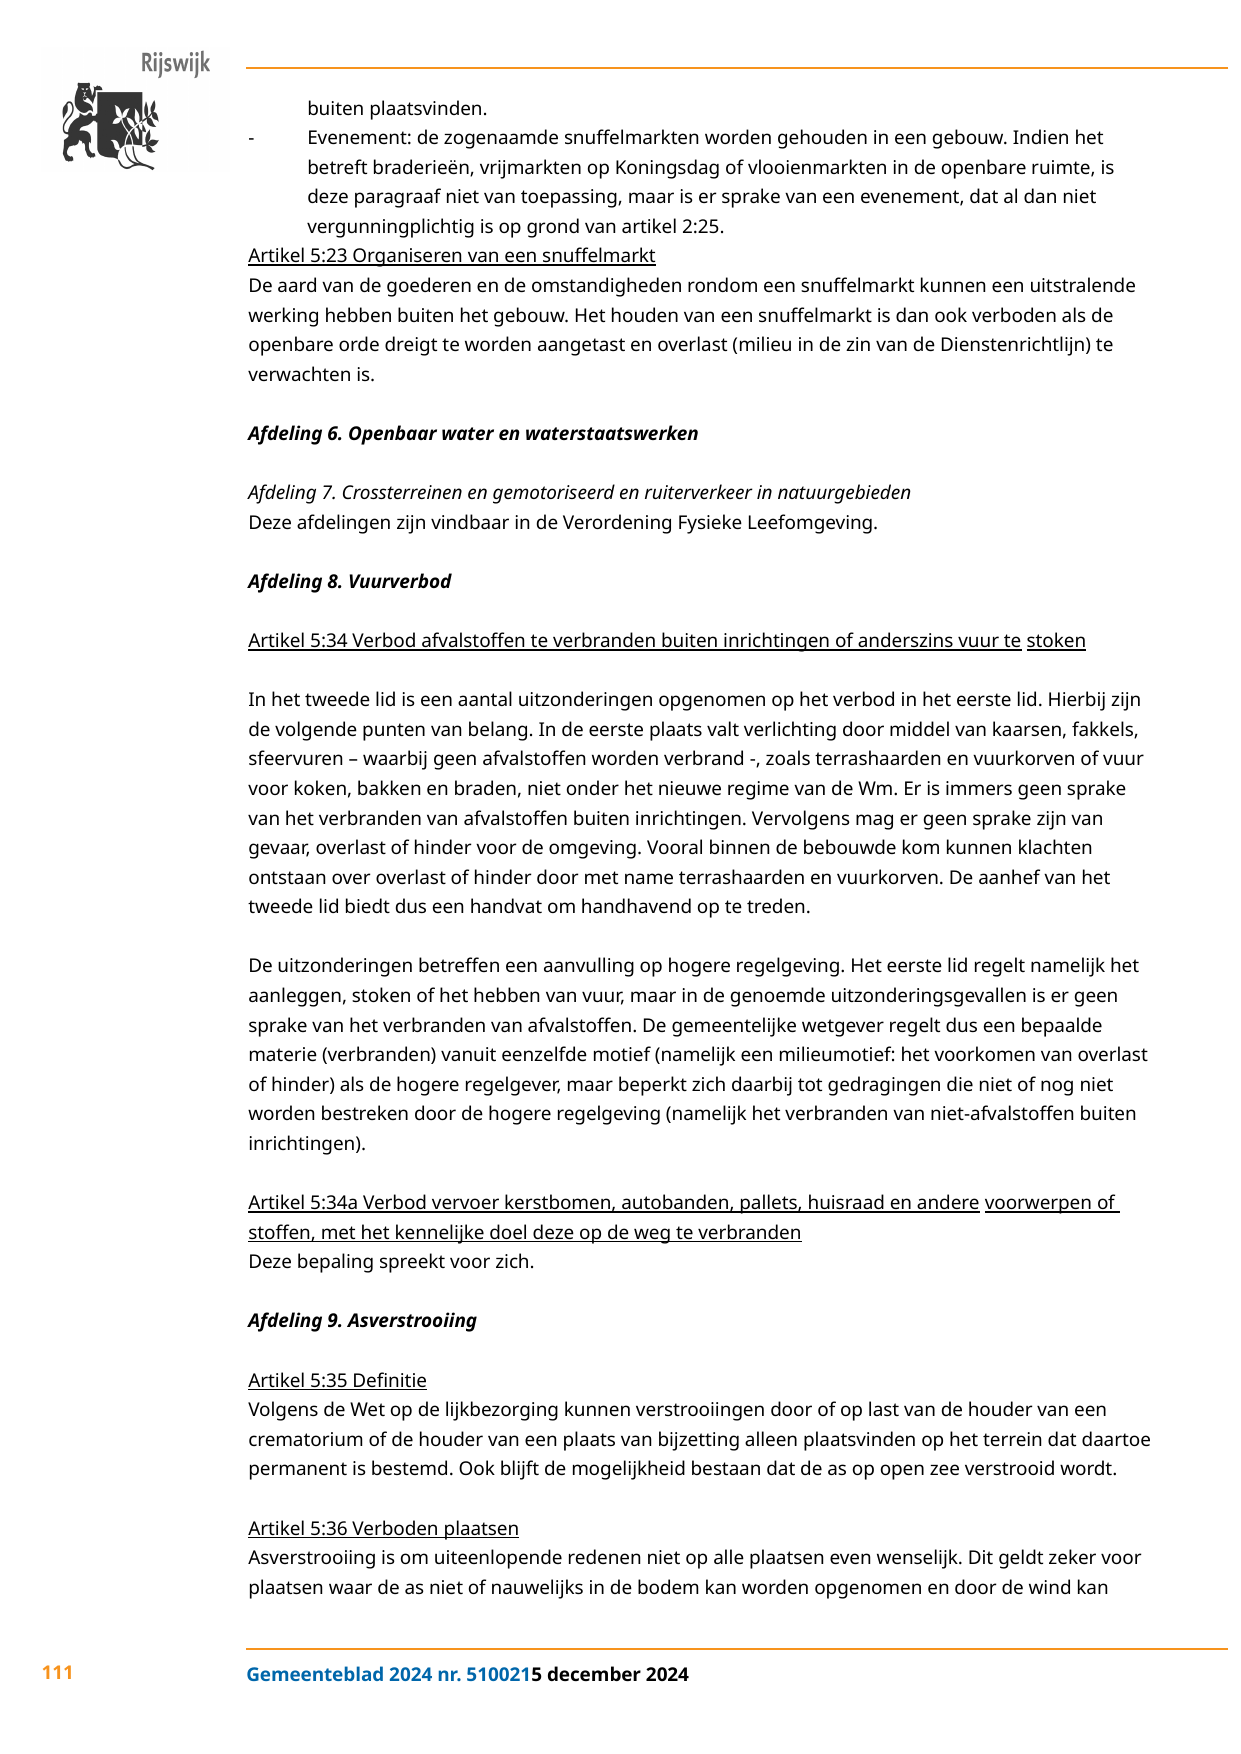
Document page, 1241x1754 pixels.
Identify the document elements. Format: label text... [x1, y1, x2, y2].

list buiten plaatsvinden. [248, 95, 1152, 121]
text Afdeling 6. Openbaar water en waterstaatswerken [248, 420, 1152, 446]
text Afdeling 9. Asverstrooiing [248, 1308, 1152, 1333]
text Artikel 5:34 Verbod afvalstoffen te verbranden buiten inrichtingen of anderszins vuur te stoken [248, 627, 1152, 653]
text De uitzonderingen betreffen een aanvulling op hogere regelgeving. Het eerste lid regelt namelijk het aanleggen, stoken of het hebben van vuur, maar in de genoemde uitzonderingsgevallen is er geen sprake van het verbranden van afvalstoffen. De gemeentelijke wetgever regelt dus een bepaalde materie (verbranden) vanuit eenzelfde motief (namelijk een milieumotief: het voorkomen van overlast of hinder) als de hogere regelgever, maar beperkt zich daarbij tot gedragingen die niet of nog niet worden bestreken door de hogere regelgeving (namelijk het verbranden van niet-afvalstoffen buiten inrichtingen). [248, 953, 1152, 1156]
text Asverstrooiing is om uiteenlopende redenen niet op alle plaatsen even wenselijk. Dit geldt zeker voor plaatsen waar de as niet of nauwelijks in de bodem kan worden opgenomen en door de wind kan [248, 1544, 1152, 1600]
picture [41, 47, 231, 172]
text Deze bepaling spreekt voor zich. [248, 1248, 1152, 1274]
text De aard van de goederen en de omstandigheden rondom een snuffelmarkt kunnen een uitstralende werking hebben buiten het gebouw. Het houden van een snuffelmarkt is dan ook verboden als de openbare orde dreigt te worden aangetast en overlast (milieu in de zin van de Dienstenrichtlijn) te verwachten is. [248, 272, 1152, 387]
list Evenement: de zogenaamde snuffelmarkten worden gehouden in een gebouw. Indien het betreft braderieën, vrijmarkten op Koningsdag of vlooienmarkten in de openbare ruimte, is deze paragraaf niet van toepassing, maar is er sprake van een evenement, dat al dan niet vergunningplichtig is op grond van artikel 2:25. [248, 124, 1152, 239]
text In het tweede lid is een aantal uitzonderingen opgenomen op het verbod in het eerste lid. Hierbij zijn de volgende punten van belang. In de eerste plaats valt verlichting door middel van kaarsen, fakkels, sfeervuren – waarbij geen afvalstoffen worden verbrand -, zoals terrashaarden en vuurkorven of vuur voor koken, bakken en braden, niet onder het nieuwe regime van de Wm. Er is immers geen sprake van het verbranden van afvalstoffen buiten inrichtingen. Vervolgens mag er geen sprake zijn van gevaar, overlast of hinder voor de omgeving. Vooral binnen de bebouwde kom kunnen klachten ontstaan over overlast of hinder door met name terrashaarden en vuurkorven. De aanhef van het tweede lid biedt dus een handvat om handhavend op te treden. [248, 686, 1152, 919]
text Afdeling 8. Vuurverbod [248, 568, 1152, 594]
text Artikel 5:35 Definitie [248, 1367, 1152, 1393]
text Artikel 5:34a Verbod vervoer kerstbomen, autobanden, pallets, huisraad en andere voorwerpen of stoffen, met het kennelijke doel deze op de weg te verbranden [248, 1189, 1152, 1245]
text Deze afdelingen zijn vindbaar in de Verordening Fysieke Leefomgeving. [248, 509, 1152, 535]
text Artikel 5:23 Organiseren van een snuffelmarkt [248, 243, 1152, 268]
text Artikel 5:36 Verboden plaatsen [248, 1515, 1152, 1541]
text Afdeling 7. Crossterreinen en gemotoriseerd en ruiterverkeer in natuurgebieden [248, 479, 1152, 505]
text Volgens de Wet op de lijkbezorging kunnen verstrooiingen door of op last van de houder van een crematorium of de houder van een plaats van bijzetting alleen plaatsvinden op het terrein dat daartoe permanent is bestemd. Ook blijft de mogelijkheid bestaan dat de as op open zee verstrooid wordt. [248, 1396, 1152, 1481]
